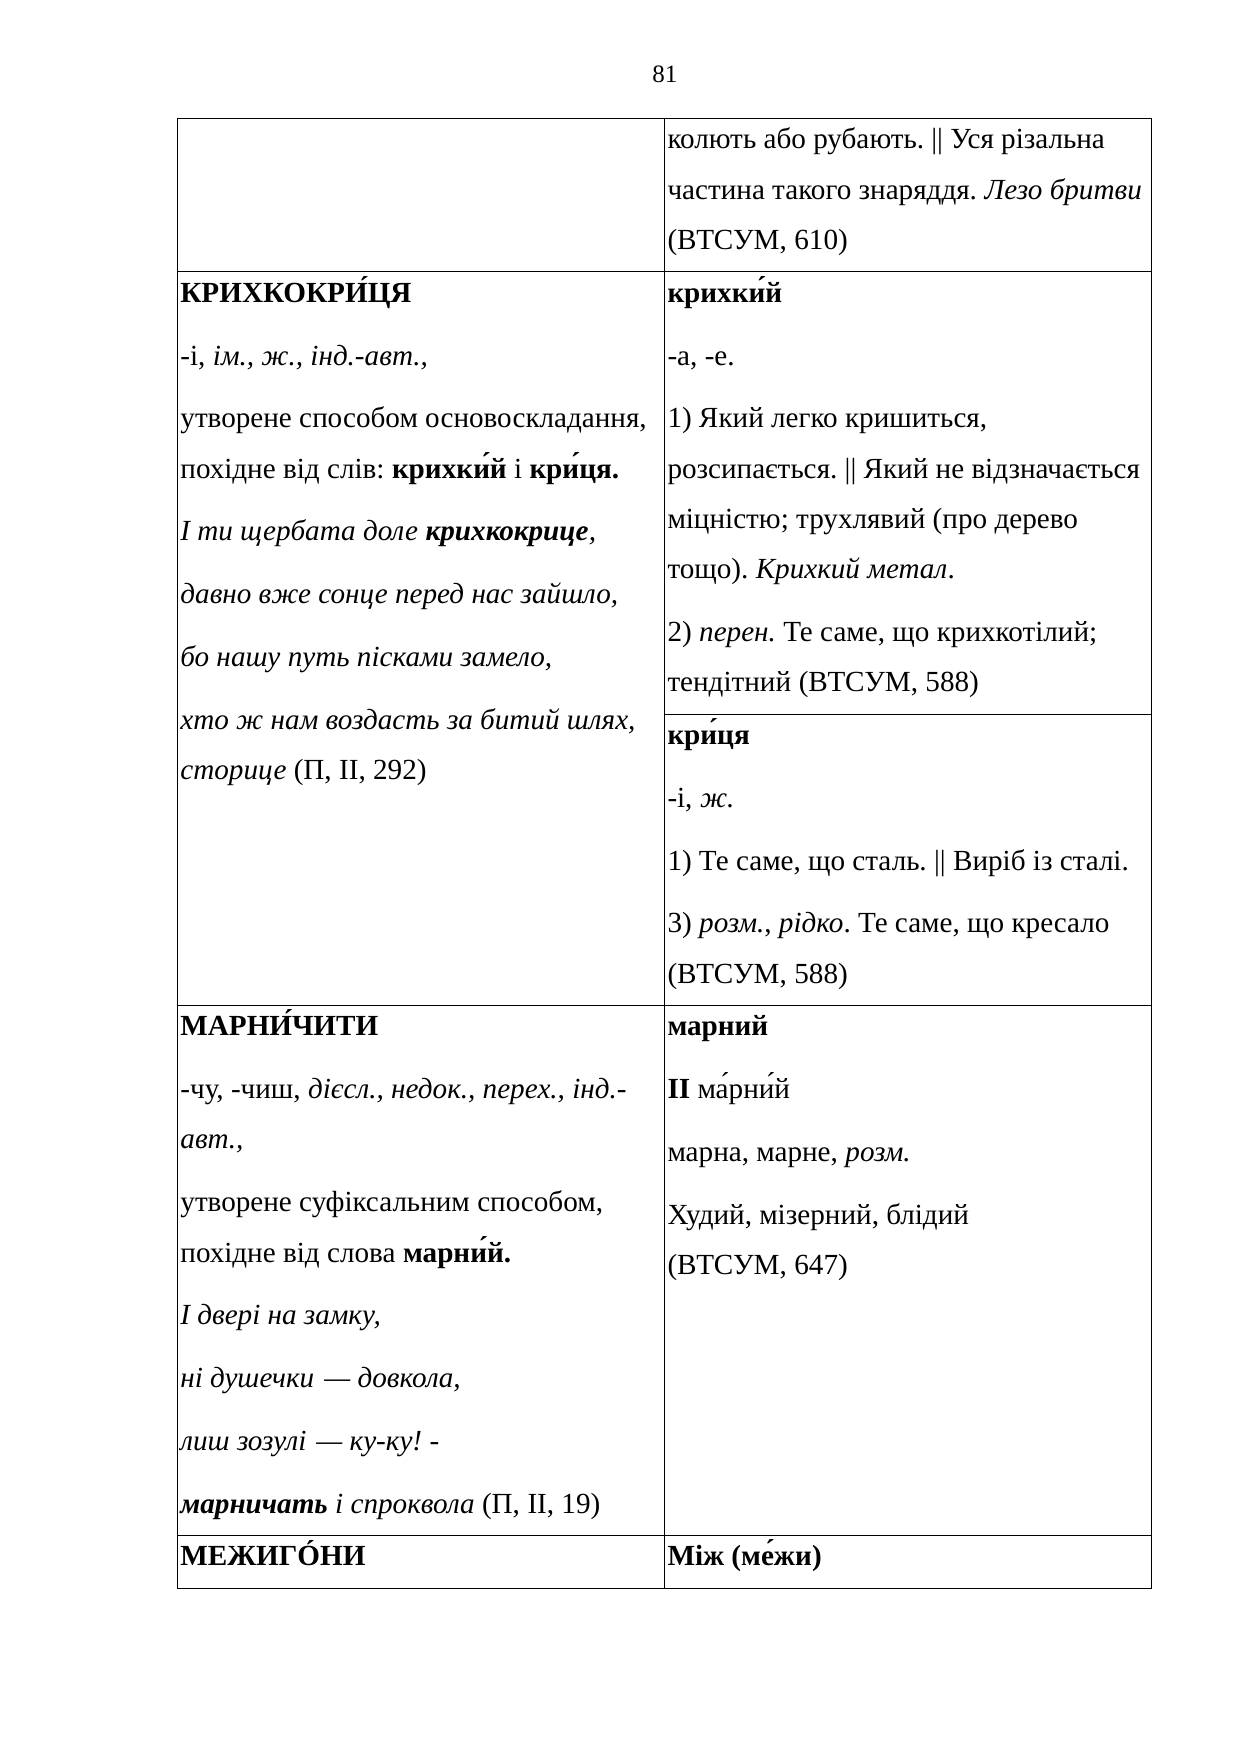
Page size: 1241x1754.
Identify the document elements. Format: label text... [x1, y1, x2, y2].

table_cell Між (ме́жи) [665, 1536, 1151, 1588]
table_cell МАРНИ́ЧИТИ -чу, -чиш, дієсл., недок., перех., інд.-авт., утворене суфіксальним способом, похідне від слова марни́й. І двері на замку, ні душечки — довкола, лиш зозулі — ку-ку! - марничать і спроквола (П, ІІ, 19) [178, 1006, 664, 1535]
table_cell марний II ма́рни́й марна, марне, розм. Худий, мізерний, блідий (ВТСУМ, 647) [665, 1006, 1151, 1535]
table_cell КРИХКОКРИ́ЦЯ -і, ім., ж., інд.-авт., утворене способом основоскладання, похідне від слів: крихки́й і кри́ця. І ти щербата доле крихкокрице, давно вже сонце перед нас зайшло, бо нашу путь пісками замело, хто ж нам воздасть за битий шлях, сторице (П, ІІ, 292) [178, 272, 664, 1005]
table_cell МЕЖИГÓНИ [178, 1536, 664, 1588]
table_cell [178, 119, 664, 271]
table_cell крихки́й -а, -е. 1) Який легко кришиться, розсипається. || Який не відзначається міцністю; трухлявий (про дерево тощо). Крихкий метал. 2) перен. Те саме, що крихкотілий; тендітний (ВТСУМ, 588) [665, 272, 1151, 713]
table_cell кри́ця -і, ж. 1) Те саме, що сталь. || Виріб із сталі. 3) розм., рідко. Те саме, що кресало (ВТСУМ, 588) [665, 715, 1151, 1005]
table_cell колють або рубають. || Уся різальна частина такого знаряддя. Лезо бритви (ВТСУМ, 610) [665, 119, 1151, 271]
